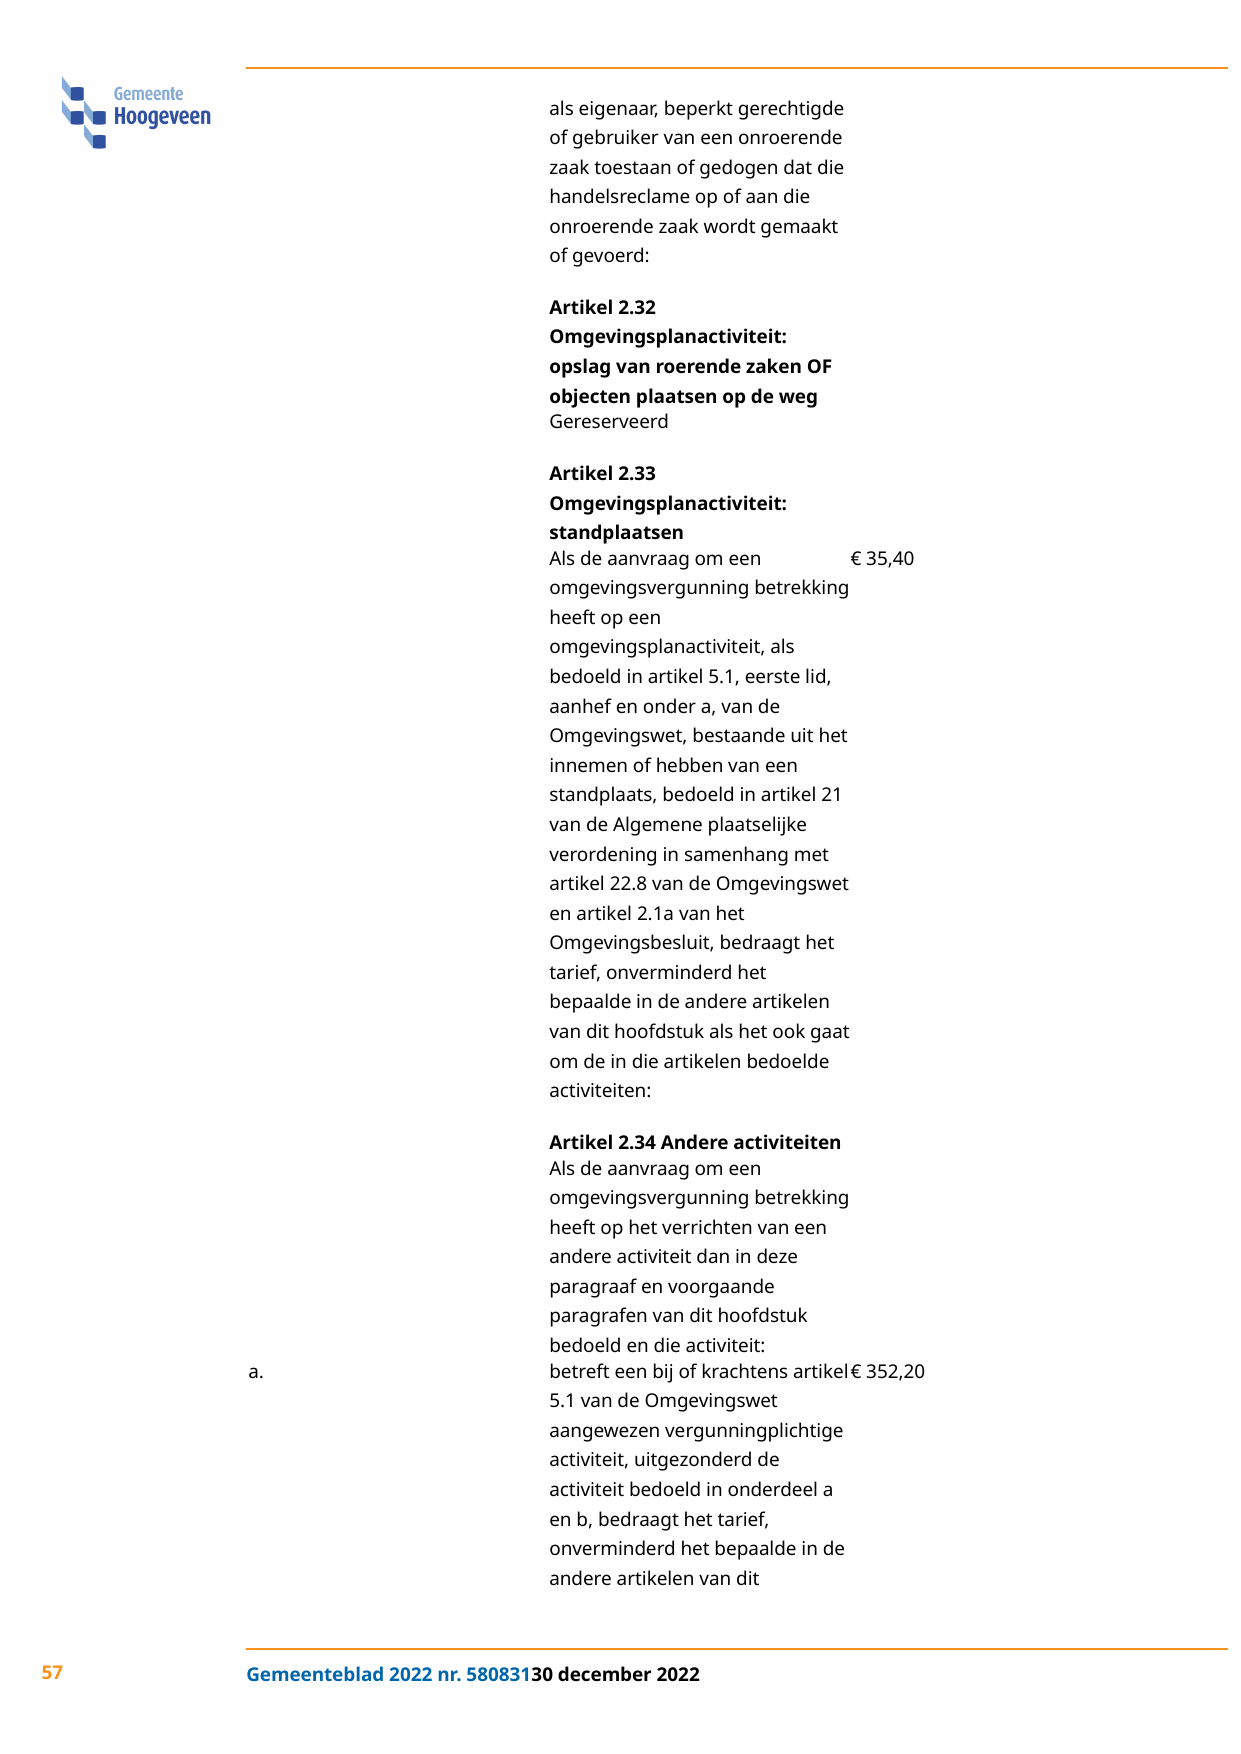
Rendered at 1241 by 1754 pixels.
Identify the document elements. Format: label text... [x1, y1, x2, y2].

table_cell Artikel 2.34 Andere activiteiten [549, 1129, 850, 1155]
table_cell [850, 434, 1152, 460]
table_cell Gereserveerd [549, 409, 850, 434]
table_cell [248, 434, 549, 460]
table_cell [248, 545, 549, 1103]
table_cell [248, 294, 549, 409]
table_cell [850, 409, 1152, 434]
table_cell € 352,20 [850, 1358, 1152, 1591]
table_cell a. [248, 1358, 549, 1591]
table_cell Artikel 2.32 Omgevingsplanactiviteit: opslag van roerende zaken OF objecten plaatsen op de weg [549, 294, 850, 409]
table_cell € 35,40 [850, 545, 1152, 1103]
table_cell [248, 1155, 549, 1358]
table_cell [549, 1103, 850, 1129]
table_cell [549, 434, 850, 460]
table_cell [850, 1155, 1152, 1358]
table_cell [850, 95, 1152, 268]
table_cell [248, 1129, 549, 1155]
picture [41, 47, 231, 172]
table_cell [248, 1103, 549, 1129]
table_cell als eigenaar, beperkt gerechtigde of gebruiker van een onroerende zaak toestaan of gedogen dat die handelsreclame op of aan die onroerende zaak wordt gemaakt of gevoerd: [549, 95, 850, 268]
table_cell [850, 460, 1152, 545]
table_cell [850, 294, 1152, 409]
table_cell [248, 95, 549, 268]
table_cell [248, 460, 549, 545]
table_cell [850, 1103, 1152, 1129]
table_cell Artikel 2.33 Omgevingsplanactiviteit: standplaatsen [549, 460, 850, 545]
table_cell [248, 269, 549, 294]
table_cell [549, 269, 850, 294]
table_cell [850, 1129, 1152, 1155]
table_cell Als de aanvraag om een omgevingsvergunning betrekking heeft op het verrichten van een andere activiteit dan in deze paragraaf en voorgaande paragrafen van dit hoofdstuk bedoeld en die activiteit: [549, 1155, 850, 1358]
table_cell [850, 269, 1152, 294]
table_cell betreft een bij of krachtens artikel 5.1 van de Omgevingswet aangewezen vergunningplichtige activiteit, uitgezonderd de activiteit bedoeld in onderdeel a en b, bedraagt het tarief, onverminderd het bepaalde in de andere artikelen van dit [549, 1358, 850, 1591]
table_cell [248, 409, 549, 434]
table_cell Als de aanvraag om een omgevingsvergunning betrekking heeft op een omgevingsplanactiviteit, als bedoeld in artikel 5.1, eerste lid, aanhef en onder a, van de Omgevingswet, bestaande uit het innemen of hebben van een standplaats, bedoeld in artikel 21 van de Algemene plaatselijke verordening in samenhang met artikel 22.8 van de Omgevingswet en artikel 2.1a van het Omgevingsbesluit, bedraagt het tarief, onverminderd het bepaalde in de andere artikelen van dit hoofdstuk als het ook gaat om de in die artikelen bedoelde activiteiten: [549, 545, 850, 1103]
